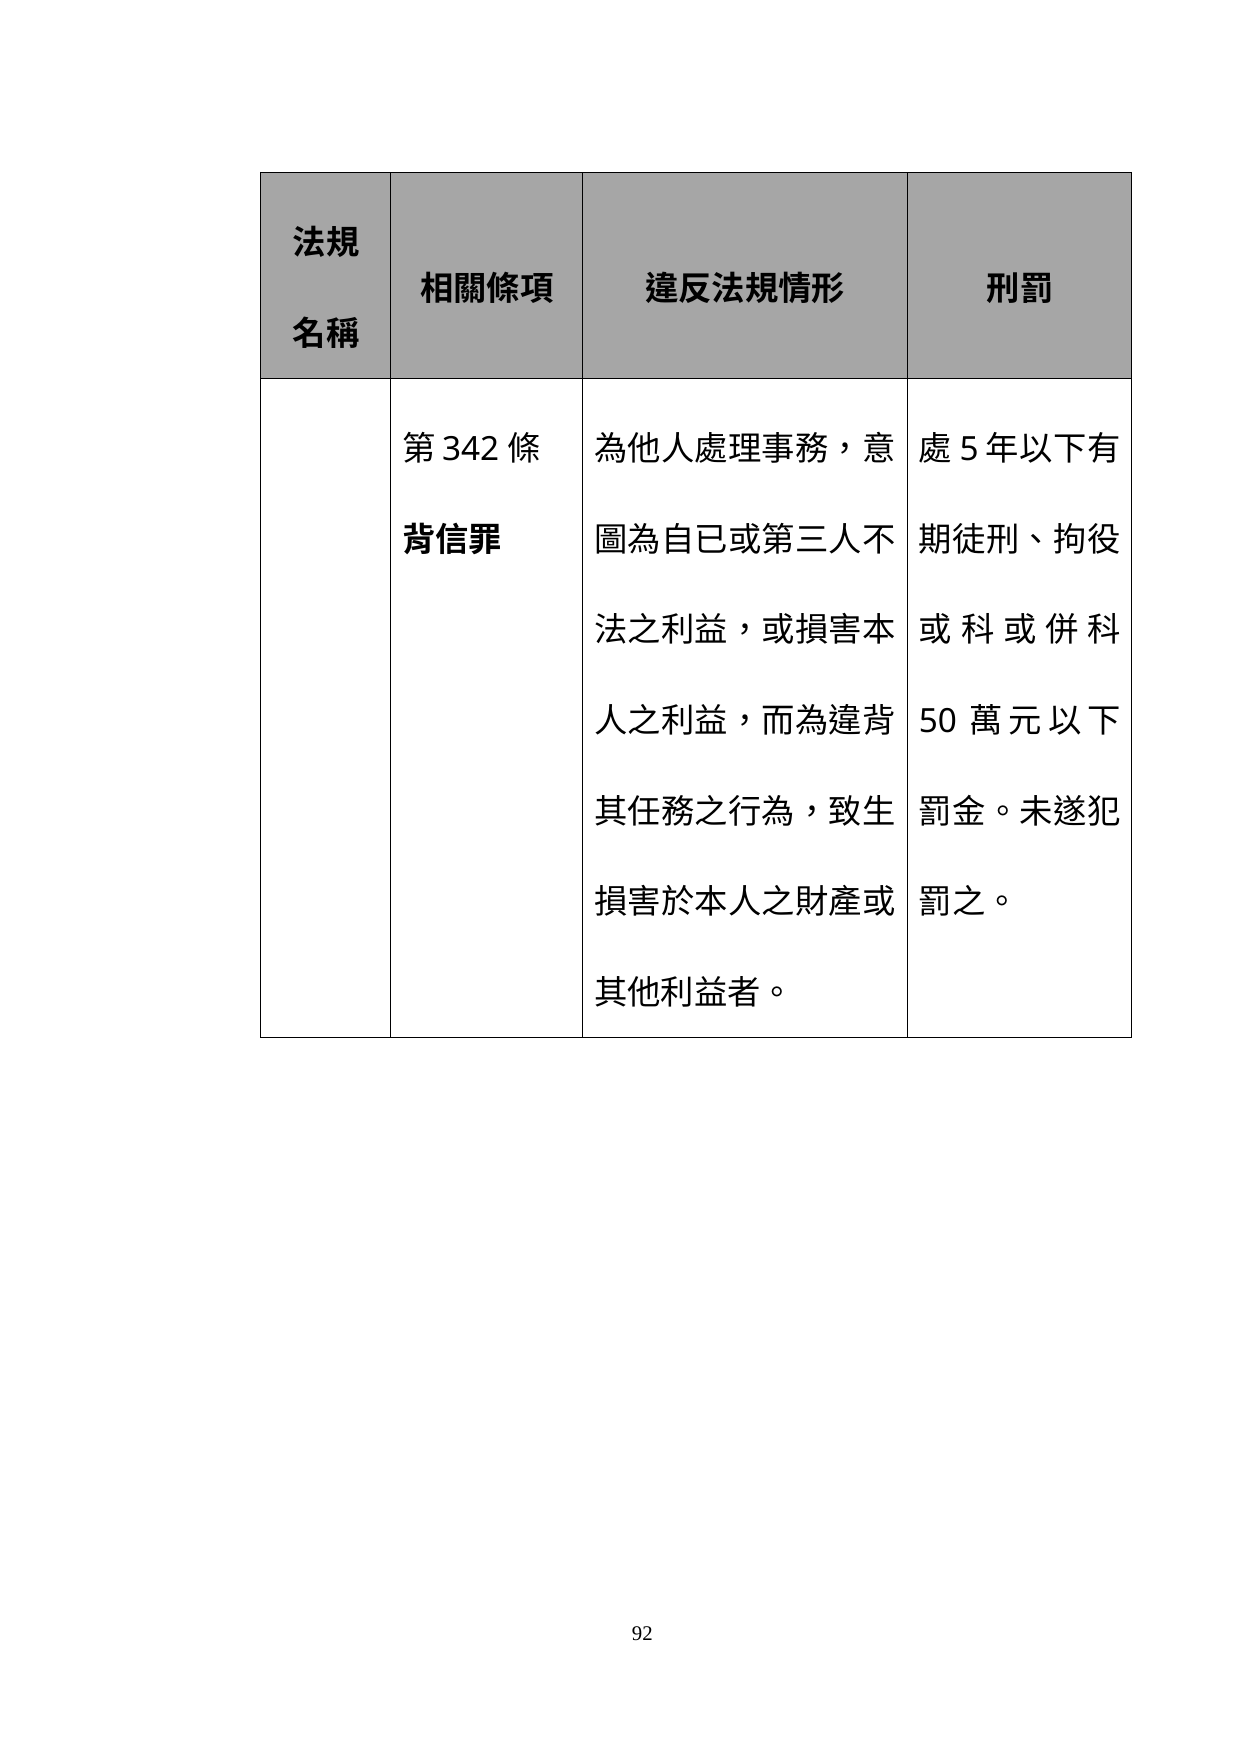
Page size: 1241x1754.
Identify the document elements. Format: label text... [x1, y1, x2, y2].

table_cell [261, 379, 390, 1037]
table_header 刑罰 [908, 173, 1131, 378]
table_cell 處5年以下有期徒刑、拘役或科或併科50萬元以下罰金。未遂犯罰之。 [908, 379, 1131, 1037]
table_header 法規 名稱 [261, 173, 390, 378]
table_header 違反法規情形 [583, 173, 907, 378]
table_cell 為他人處理事務，意圖為自已或第三人不法之利益，或損害本人之利益，而為違背其任務之行為，致生損害於本人之財產或其他利益者。 [583, 379, 907, 1037]
table_cell 第342 條 背信罪 [391, 379, 582, 1037]
table_header 相關條項 [391, 173, 582, 378]
